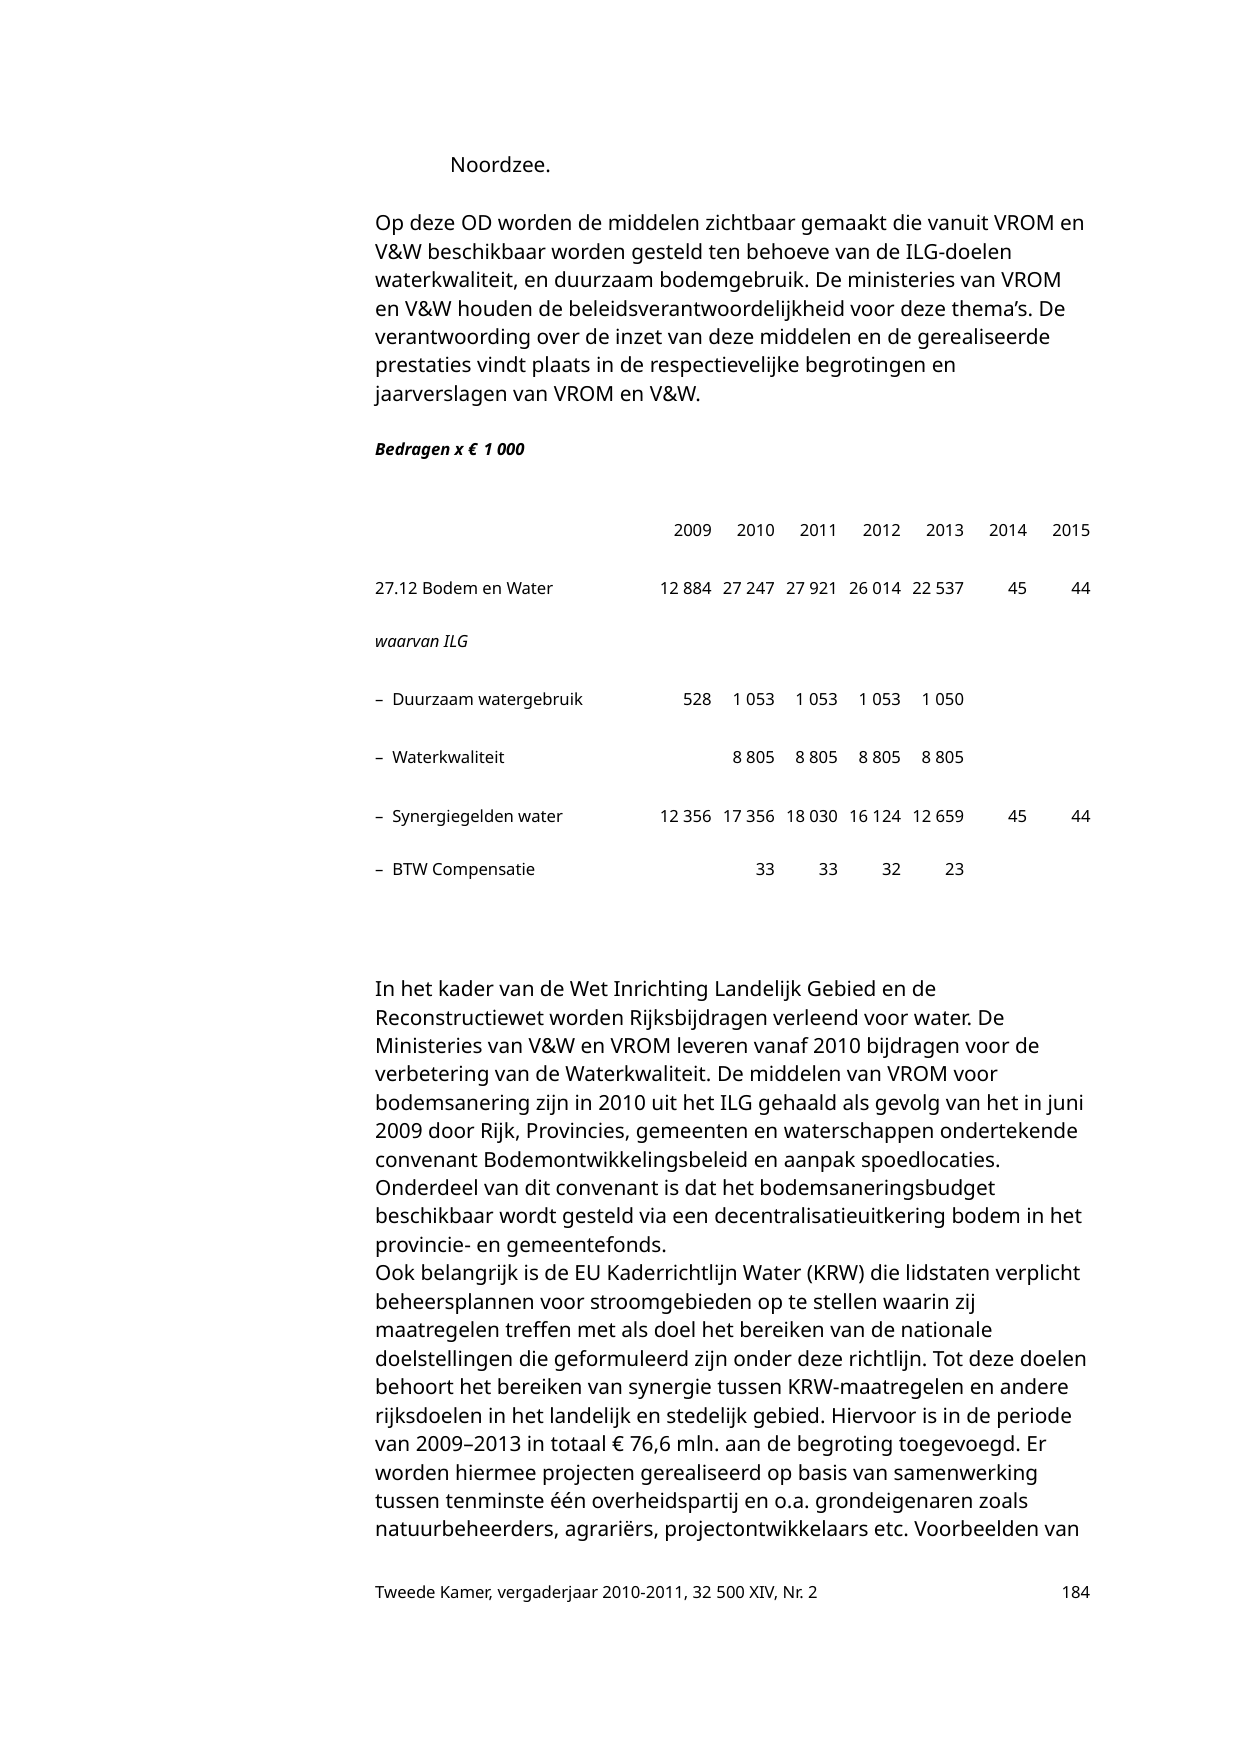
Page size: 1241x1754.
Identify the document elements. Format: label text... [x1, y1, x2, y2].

table_cell 27 247 [711, 577, 774, 629]
table_cell [1027, 688, 1090, 746]
table_header [375, 518, 648, 577]
table_cell 8 805 [901, 746, 964, 804]
table_cell 33 [711, 857, 774, 916]
table_cell 1 053 [775, 688, 838, 746]
table_cell 17 356 [711, 805, 774, 857]
table_cell – BTW Compensatie [375, 857, 648, 916]
table_cell [838, 629, 901, 688]
table_cell 8 805 [775, 746, 838, 804]
list Noordzee. [375, 150, 1090, 178]
table_cell 1 053 [838, 688, 901, 746]
table_cell 8 805 [838, 746, 901, 804]
text In het kader van de Wet Inrichting Landelijk Gebied en de Reconstructiewet worden Rijksbijdragen verleend voor water. De Ministeries van V&W en VROM leveren vanaf 2010 bijdragen voor de verbetering van de Waterkwaliteit. De middelen van VROM voor bodemsanering zijn in 2010 uit het ILG gehaald als gevolg van het in juni 2009 door Rijk, Provincies, gemeenten en waterschappen ondertekende convenant Bodemontwikkelingsbeleid en aanpak spoedlocaties. Onderdeel van dit convenant is dat het bodemsaneringsbudget beschikbaar wordt gesteld via een decentralisatieuitkering bodem in het provincie- en gemeentefonds. [375, 974, 1090, 1258]
table_cell [964, 629, 1027, 688]
table_cell [648, 857, 711, 916]
table_cell 12 356 [648, 805, 711, 857]
table_cell 22 537 [901, 577, 964, 629]
table_cell [1027, 629, 1090, 688]
table_cell 12 884 [648, 577, 711, 629]
table_cell 27.12 Bodem en Water [375, 577, 648, 629]
table_cell 45 [964, 577, 1027, 629]
table_cell 528 [648, 688, 711, 746]
table_cell – Synergiegelden water [375, 805, 648, 857]
table_cell [1027, 746, 1090, 804]
table_cell 1 053 [711, 688, 774, 746]
table_header 2012 [838, 518, 901, 577]
table_cell [964, 688, 1027, 746]
table_cell 27 921 [775, 577, 838, 629]
table_cell [648, 746, 711, 804]
table_cell [648, 629, 711, 688]
text Bedragen x € 1 000 [375, 437, 1090, 460]
table_cell [1027, 857, 1090, 916]
table_cell [964, 746, 1027, 804]
table_cell – Waterkwaliteit [375, 746, 648, 804]
table_cell 16 124 [838, 805, 901, 857]
table_header 2014 [964, 518, 1027, 577]
table_header 2010 [711, 518, 774, 577]
table_cell waarvan ILG [375, 629, 648, 688]
table_cell [711, 629, 774, 688]
table_cell 33 [775, 857, 838, 916]
table_cell 1 050 [901, 688, 964, 746]
table_cell 12 659 [901, 805, 964, 857]
table_cell 44 [1027, 805, 1090, 857]
table_header 2015 [1027, 518, 1090, 577]
table_header 2009 [648, 518, 711, 577]
table_header 2013 [901, 518, 964, 577]
table_cell [775, 629, 838, 688]
text Ook belangrijk is de EU Kaderrichtlijn Water (KRW) die lidstaten verplicht beheersplannen voor stroomgebieden op te stellen waarin zij maatregelen treffen met als doel het bereiken van de nationale doelstellingen die geformuleerd zijn onder deze richtlijn. Tot deze doelen behoort het bereiken van synergie tussen KRW-maatregelen en andere rijksdoelen in het landelijk en stedelijk gebied. Hiervoor is in de periode van 2009–2013 in totaal € 76,6 mln. aan de begroting toegevoegd. Er worden hiermee projecten gerealiseerd op basis van samenwerking tussen tenminste één overheidspartij en o.a. grondeigenaren zoals natuurbeheerders, agrariërs, projectontwikkelaars etc. Voorbeelden van [375, 1258, 1090, 1543]
table_cell 8 805 [711, 746, 774, 804]
table_cell – Duurzaam watergebruik [375, 688, 648, 746]
table_cell 32 [838, 857, 901, 916]
table_cell 26 014 [838, 577, 901, 629]
table_cell [964, 857, 1027, 916]
table_cell 18 030 [775, 805, 838, 857]
table_cell 44 [1027, 577, 1090, 629]
table_cell [901, 629, 964, 688]
table_header 2011 [775, 518, 838, 577]
table_cell 23 [901, 857, 964, 916]
table_cell 45 [964, 805, 1027, 857]
text Op deze OD worden de middelen zichtbaar gemaakt die vanuit VROM en V&W beschikbaar worden gesteld ten behoeve van de ILG-doelen waterkwaliteit, en duurzaam bodemgebruik. De ministeries van VROM en V&W houden de beleidsverantwoordelijkheid voor deze thema’s. De verantwoording over de inzet van deze middelen en de gerealiseerde prestaties vindt plaats in de respectievelijke begrotingen en jaarverslagen van VROM en V&W. [375, 208, 1090, 407]
